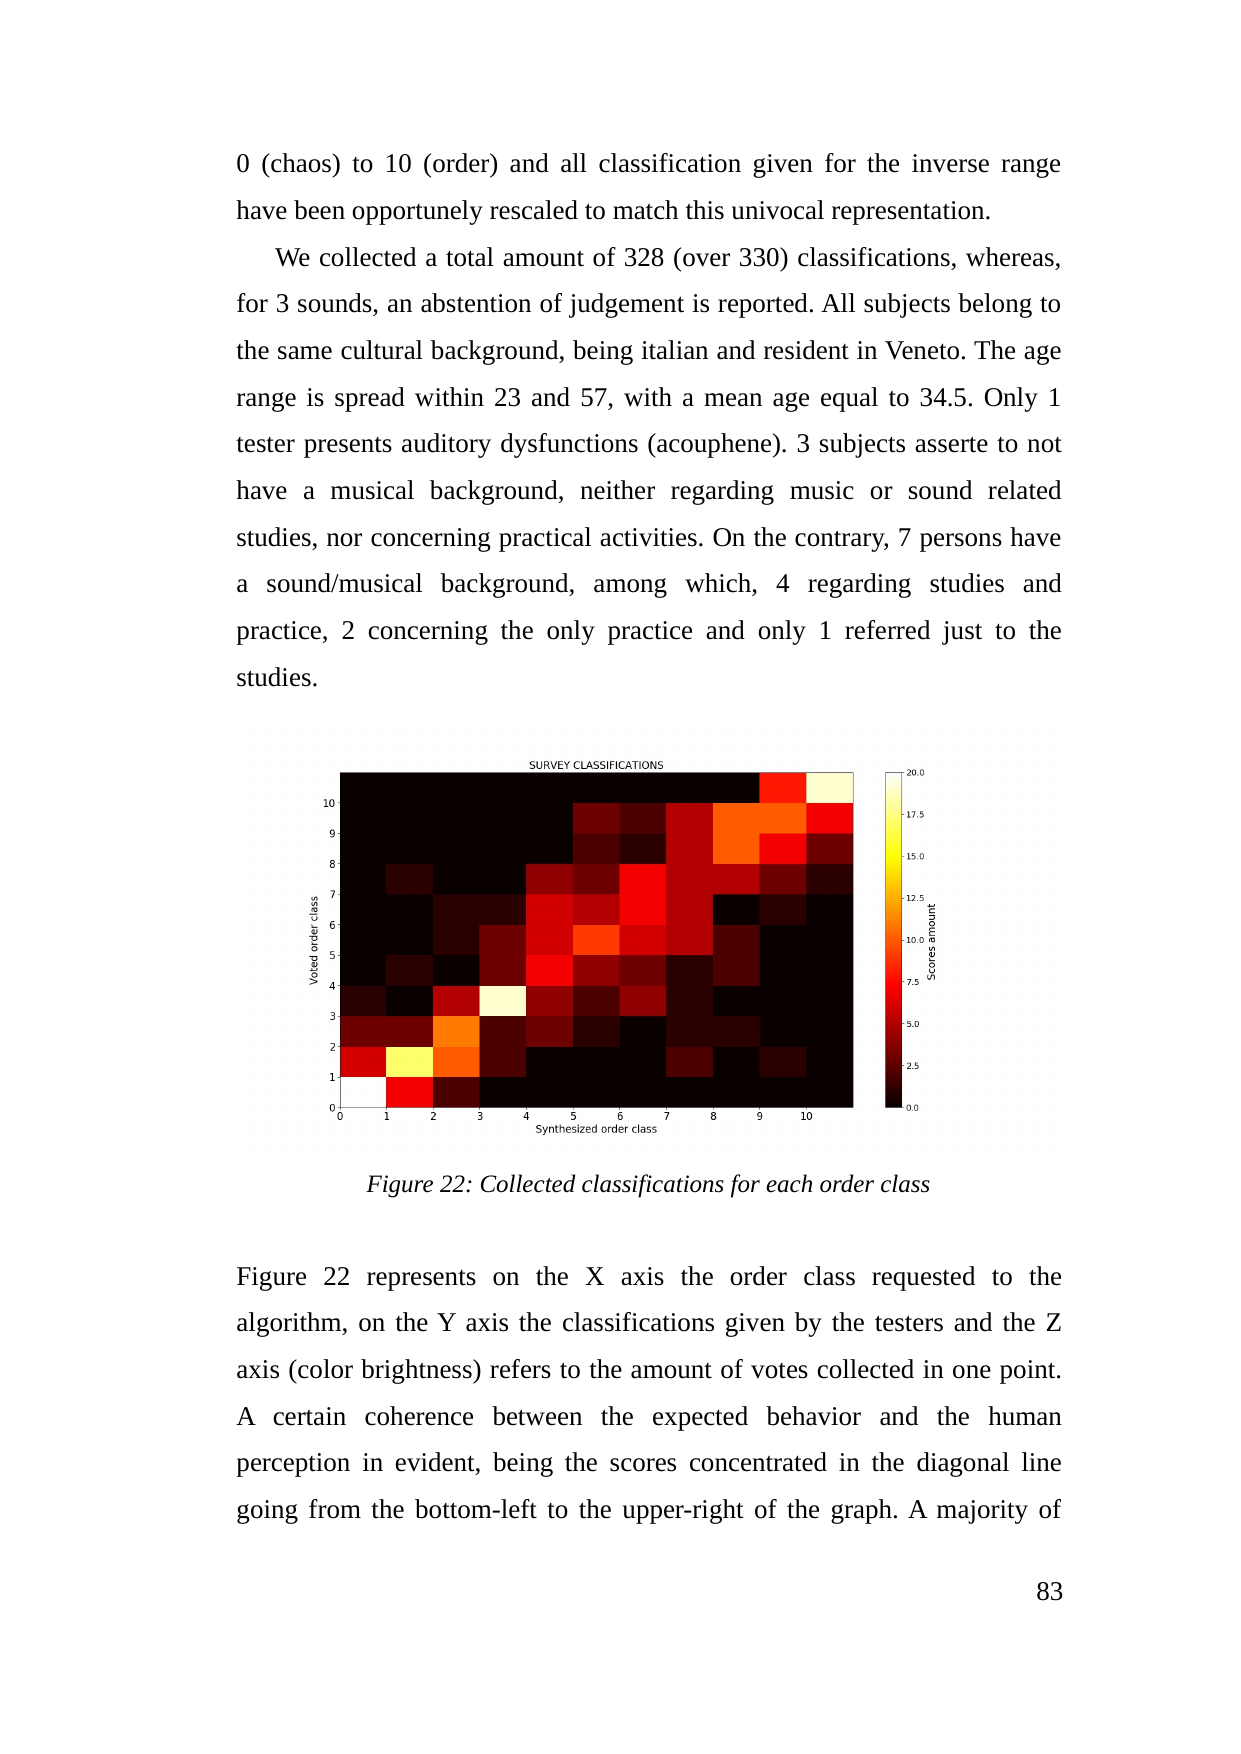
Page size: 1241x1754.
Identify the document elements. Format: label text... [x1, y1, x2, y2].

text We collected a total amount of 328 (over 330) classifications, whereas, for 3 sounds, an abstention of judgement is reported. All subjects belong to the same cultural background, being italian and resident in Veneto. The age range is spread within 23 and 57, with a mean age equal to 34.5. Only 1 tester presents auditory dysfunctions (acouphene). 3 subjects asserte to not have a musical background, neither regarding music or sound related studies, nor concerning practical activities. On the contrary, 7 persons have a sound/musical background, among which, 4 regarding studies and practice, 2 concerning the only practice and only 1 referred just to the studies. [236, 241, 1063, 692]
text Figure 22 represents on the X axis the order class requested to the algorithm, on the Y axis the classifications given by the testers and the Z axis (color brightness) refers to the amount of votes collected in one point. A certain coherence between the expected behavior and the human perception in evident, being the scores concentrated in the diagonal line going from the bottom-left to the upper-right of the graph. A majority of [236, 1260, 1063, 1524]
picture [236, 720, 1063, 1155]
text Figure 22: Collected classifications for each order class [236, 1155, 1063, 1198]
text 0 (chaos) to 10 (order) and all classification given for the inverse range have been opportunely rescaled to match this univocal representation. [236, 148, 1063, 225]
